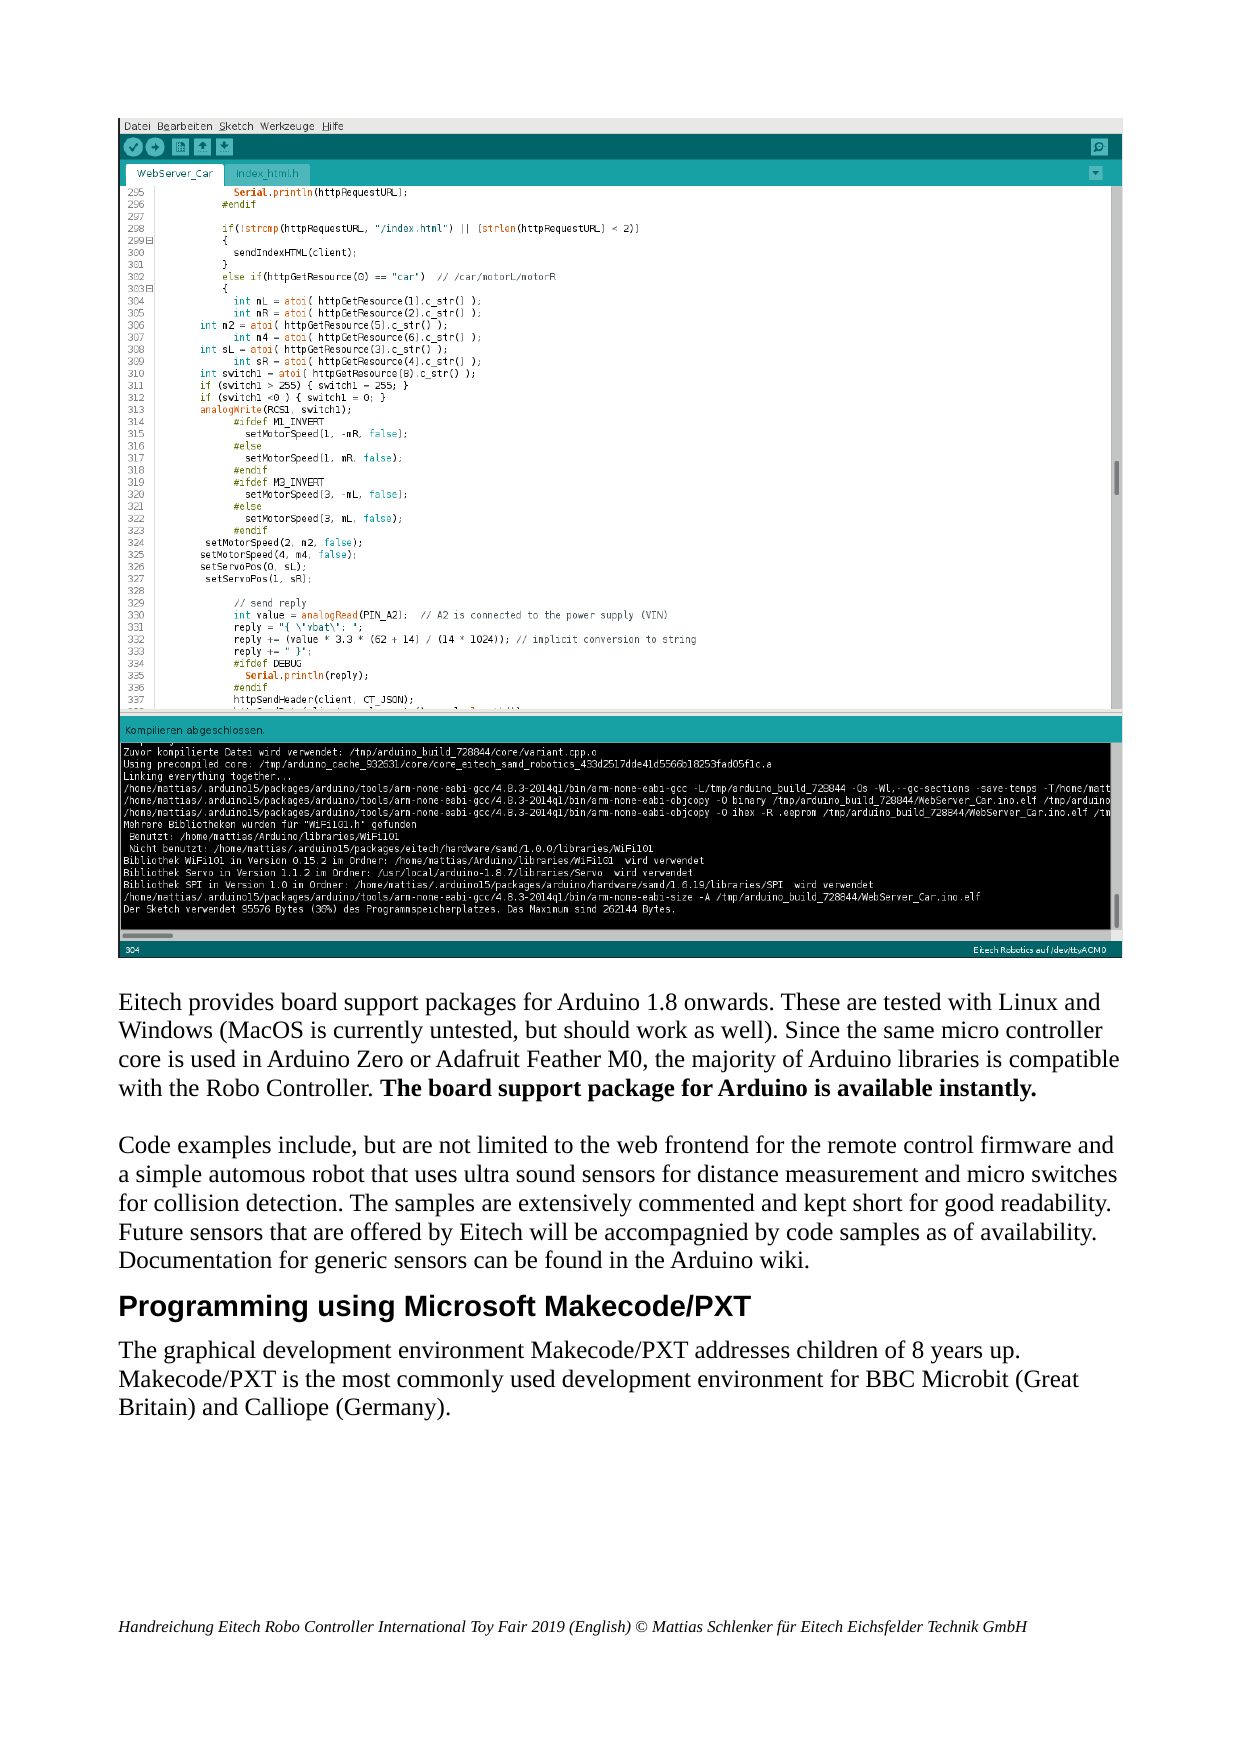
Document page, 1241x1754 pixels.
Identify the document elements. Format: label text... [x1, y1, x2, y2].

text The graphical development environment Makecode/PXT addresses children of 8 years up. Makecode/PXT is the most commonly used development environment for BBC Microbit (Great Britain) and Calliope (Germany). [118, 1335, 1122, 1421]
text Code examples include, but are not limited to the web frontend for the remote control firmware and a simple automous robot that uses ultra sound sensors for distance measurement and micro switches for collision detection. The samples are extensively commented and kept short for good readability. Future sensors that are offered by Eitech will be accompagnied by code samples as of availability. Documentation for generic sensors can be found in the Arduino wiki. [118, 1130, 1122, 1274]
text Eitech provides board support packages for Arduino 1.8 onwards. These are tested with Linux and Windows (MacOS is currently untested, but should work as well). Since the same micro controller core is used in Arduino Zero or Adafruit Feather M0, the majority of Arduino libraries is compatible with the Robo Controller. The board support package for Arduino is available instantly. [118, 987, 1122, 1102]
subtitle Programming using Microsoft Makecode/PXT [118, 1289, 1122, 1322]
picture [118, 118, 1123, 958]
